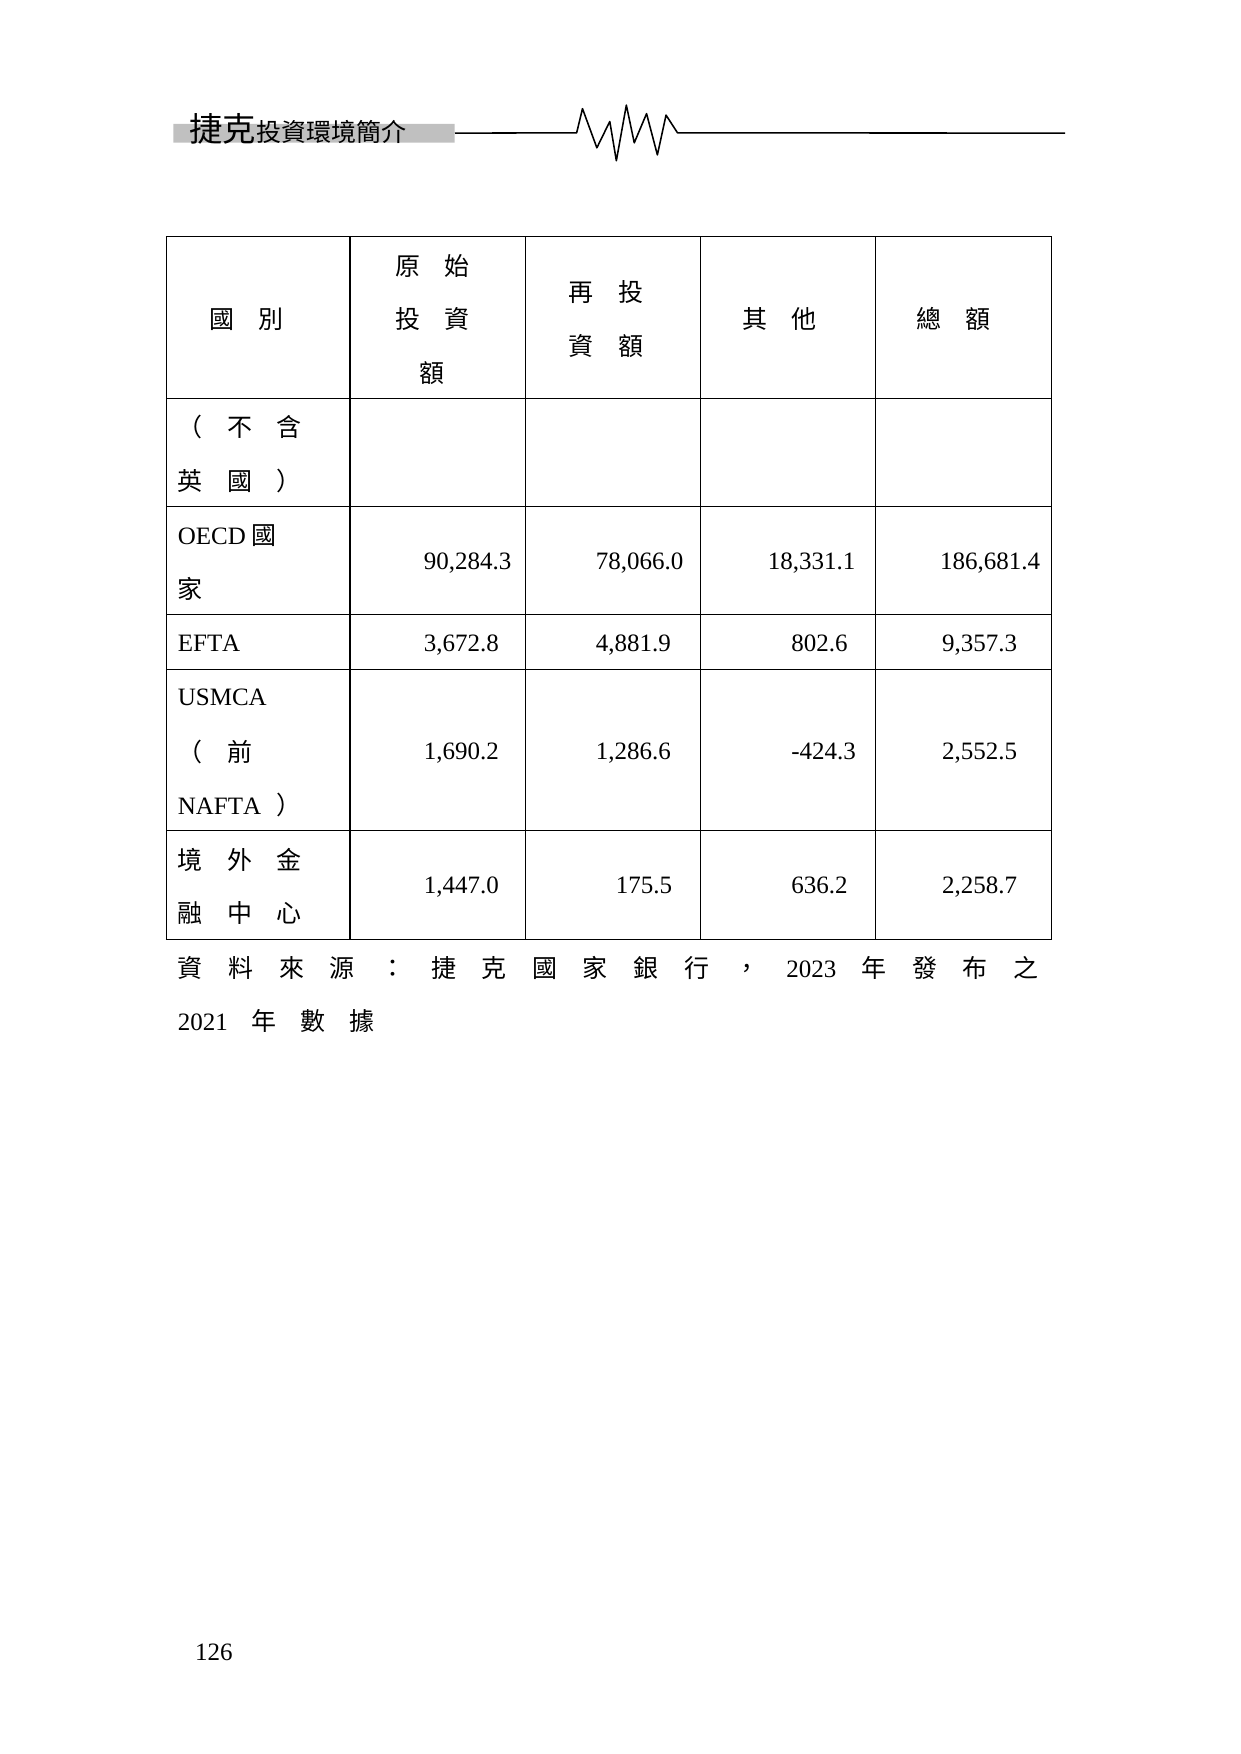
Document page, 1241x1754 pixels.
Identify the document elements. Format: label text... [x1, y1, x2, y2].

table_header 再投資額 [526, 237, 700, 398]
table_cell 78,066.0 [526, 507, 700, 614]
table_cell 186,681.4 [876, 507, 1051, 614]
table_header 其他 [701, 237, 875, 398]
table_cell 境外金融中心 [167, 831, 349, 938]
table_cell [701, 399, 875, 506]
table_cell 4,881.9 [526, 615, 700, 669]
table_cell 1,286.6 [526, 670, 700, 830]
table_cell -424.3 [701, 670, 875, 830]
table_cell 175.5 [526, 831, 700, 938]
table_header 總額 [876, 237, 1051, 398]
table_cell （不含英國） [167, 399, 349, 506]
table_header 原始投資額 [351, 237, 525, 398]
table_cell 2,552.5 [876, 670, 1051, 830]
table_cell 18,331.1 [701, 507, 875, 614]
table_cell EFTA [167, 615, 349, 669]
table_cell [526, 399, 700, 506]
table_cell 9,357.3 [876, 615, 1051, 669]
table_cell 1,447.0 [351, 831, 525, 938]
table_cell 1,690.2 [351, 670, 525, 830]
table_cell 802.6 [701, 615, 875, 669]
table_header 國別 [167, 237, 349, 398]
table_cell OECD國家 [167, 507, 349, 614]
table_cell 3,672.8 [351, 615, 525, 669]
table_cell 90,284.3 [351, 507, 525, 614]
table_cell [351, 399, 525, 506]
text 資料來源：捷克國家銀行，2023年發布之2021年數據 [178, 939, 1063, 1047]
table_cell 636.2 [701, 831, 875, 938]
table_cell [876, 399, 1051, 506]
table_cell 2,258.7 [876, 831, 1051, 938]
table_cell USMCA （前NAFTA） [167, 670, 349, 830]
